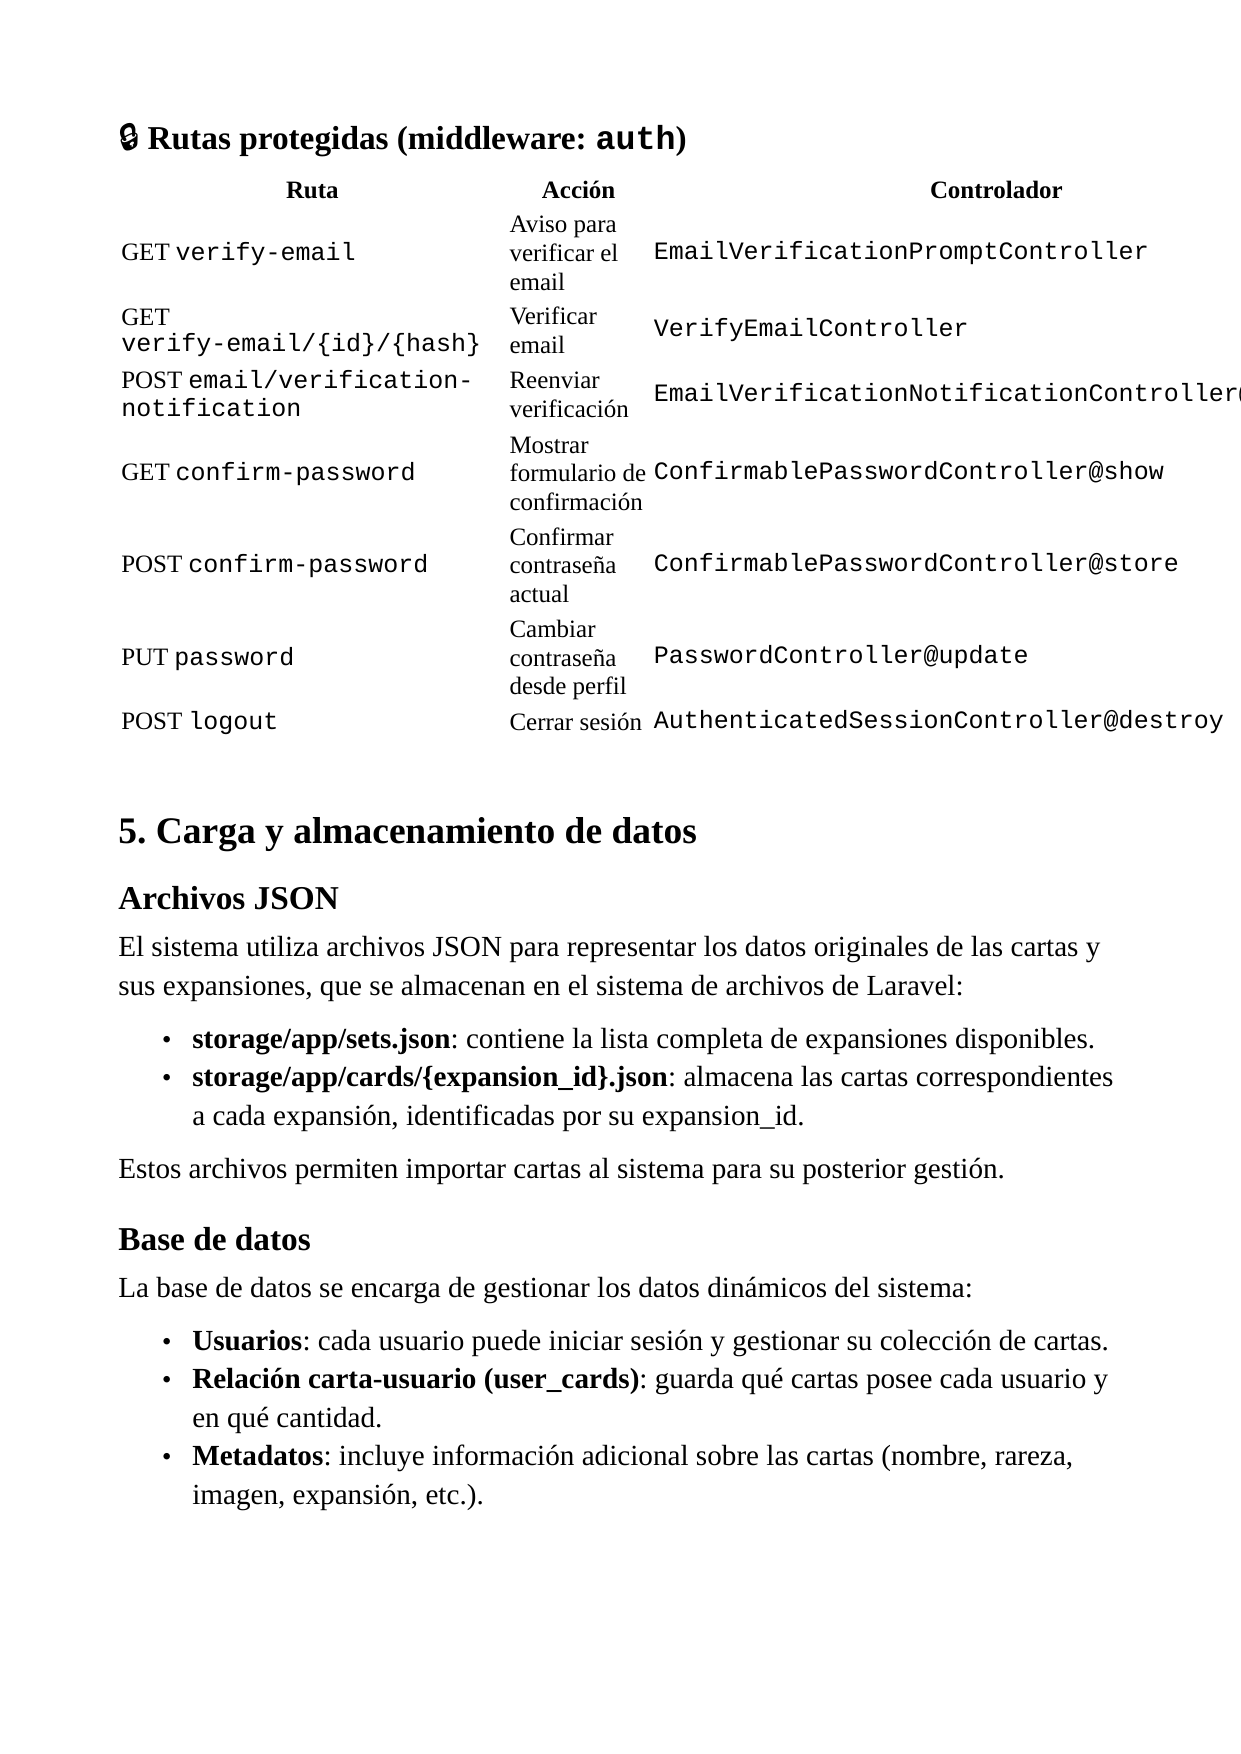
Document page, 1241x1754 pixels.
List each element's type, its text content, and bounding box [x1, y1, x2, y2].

table_cell EmailVerificationPromptController [651, 206, 1240, 298]
subtitle Base de datos [118, 1219, 1122, 1257]
table_header Controlador [651, 172, 1240, 206]
table_cell Mostrar formulario de confirmación [506, 427, 651, 519]
table_cell ConfirmablePasswordController@show [651, 427, 1240, 519]
table_header Ruta [118, 172, 506, 206]
table_cell POST confirm-password [118, 519, 506, 611]
table_header Acción [506, 172, 651, 206]
table_cell Reenviar verificación [506, 362, 651, 427]
table_cell POST email/verification-notification [118, 362, 506, 427]
table_cell PUT password [118, 611, 506, 703]
list Metadatos: incluye información adicional sobre las cartas (nombre, rareza, imagen, expansión, etc.). [162, 1438, 1122, 1511]
table_cell VerifyEmailController [651, 299, 1240, 362]
table_cell Aviso para verificar el email [506, 206, 651, 298]
table_cell Cerrar sesión [506, 703, 651, 740]
list Relación carta-usuario (user_cards): guarda qué cartas posee cada usuario y en qué cantidad. [162, 1361, 1122, 1433]
table_cell ConfirmablePasswordController@store [651, 519, 1240, 611]
list storage/app/sets.json: contiene la lista completa de expansiones disponibles. [162, 1021, 1122, 1054]
table_cell GET verify-email/{id}/{hash} [118, 299, 506, 362]
list storage/app/cards/{expansion_id}.json: almacena las cartas correspondientes a cada expansión, identificadas por su expansion_id. [162, 1059, 1122, 1132]
table_cell GET confirm-password [118, 427, 506, 519]
text Estos archivos permiten importar cartas al sistema para su posterior gestión. [118, 1151, 1122, 1185]
table_cell Confirmar contraseña actual [506, 519, 651, 611]
table_cell Verificar email [506, 299, 651, 362]
text El sistema utiliza archivos JSON para representar los datos originales de las cartas y sus expansiones, que se almacenan en el sistema de archivos de Laravel: [118, 929, 1122, 1001]
subtitle Archivos JSON [118, 878, 1122, 917]
table_cell AuthenticatedSessionController@destroy [651, 703, 1240, 740]
table_cell GET verify-email [118, 206, 506, 298]
table_cell EmailVerificationNotificationController@store [651, 362, 1240, 427]
subtitle 5. Carga y almacenamiento de datos [118, 808, 1122, 851]
table_cell POST logout [118, 703, 506, 740]
text La base de datos se encarga de gestionar los datos dinámicos del sistema: [118, 1270, 1122, 1303]
subtitle 🔒 Rutas protegidas (middleware: auth) [118, 118, 1122, 159]
list Usuarios: cada usuario puede iniciar sesión y gestionar su colección de cartas. [162, 1323, 1122, 1356]
table_cell Cambiar contraseña desde perfil [506, 611, 651, 703]
table_cell PasswordController@update [651, 611, 1240, 703]
